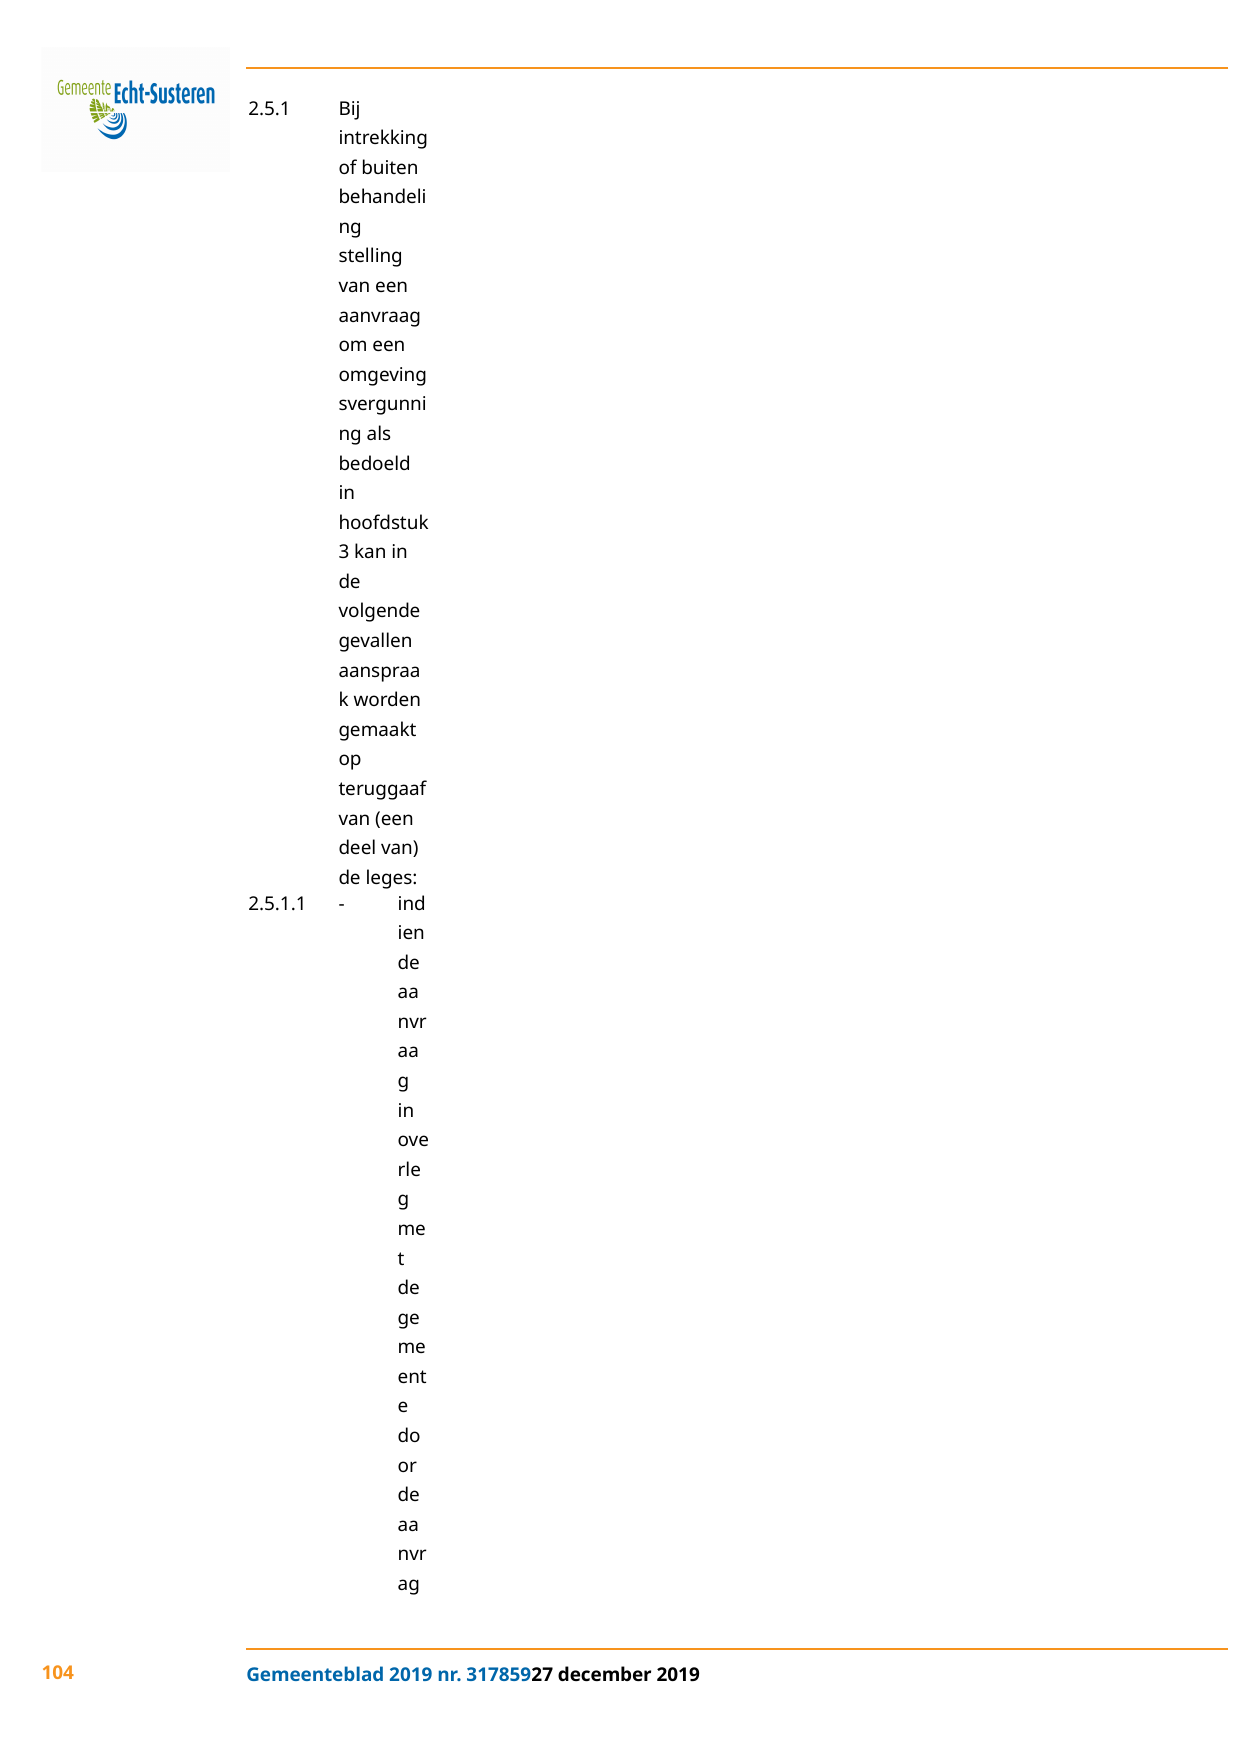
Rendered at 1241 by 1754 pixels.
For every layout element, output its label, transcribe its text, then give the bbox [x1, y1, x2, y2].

table_cell [429, 95, 519, 890]
table_cell Bij intrekking of buiten behandeling stelling van een aanvraag om een omgevingsvergunning als bedoeld in hoofdstuk 3 kan in de volgende gevallen aanspraak worden gemaakt op teruggaaf van (een deel van) de leges: [338, 95, 429, 890]
table_cell [429, 890, 519, 1596]
table_cell 2.5.1.1 [248, 890, 338, 1596]
table_cell [519, 890, 700, 1596]
table_cell [519, 95, 700, 890]
table_cell 2.5.1 [248, 95, 338, 890]
picture [41, 47, 231, 172]
table_cell indien de aanvraag in overleg met de gemeente door de aanvrag [338, 890, 429, 1596]
